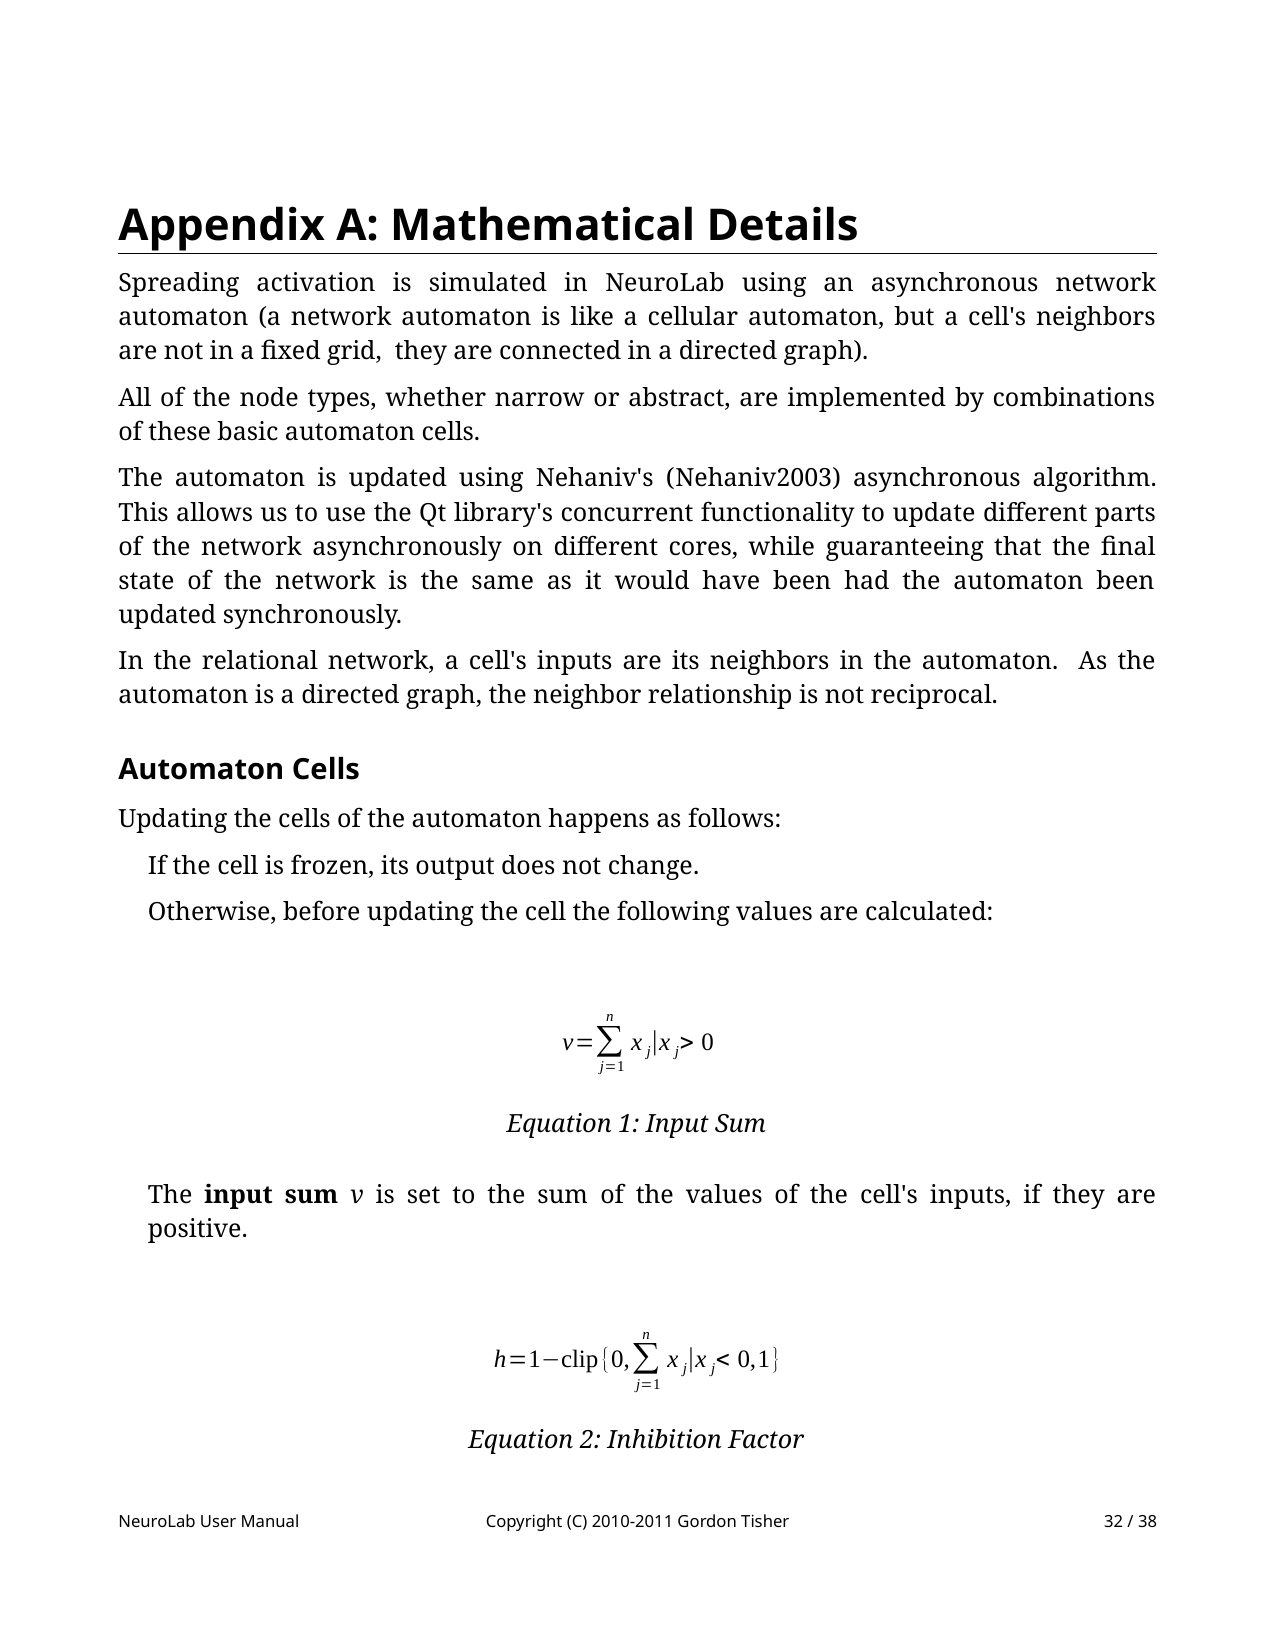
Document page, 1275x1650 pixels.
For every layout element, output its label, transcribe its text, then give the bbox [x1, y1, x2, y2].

subtitle Appendix A: Mathematical Details [118, 193, 1157, 253]
text Spreading activation is simulated in NeuroLab using an asynchronous network automaton (a network automaton is like a cellular automaton, but a cell's neighbors are not in a fixed grid, they are connected in a directed graph). [118, 265, 1157, 367]
text The automaton is updated using Nehaniv's (Nehaniv2003) asynchronous algorithm. This allows us to use the Qt library's concurrent functionality to update different parts of the network asynchronously on different cores, while guaranteeing that the final state of the network is the same as it would have been had the automaton been updated synchronously. [118, 460, 1157, 630]
text All of the node types, whether narrow or abstract, are implemented by combinations of these basic automaton cells. [118, 379, 1157, 448]
text In the relational network, a cell's inputs are its neighbors in the automaton. As the automaton is a directed graph, the neighbor relationship is not reciprocal. [118, 643, 1157, 711]
text Otherwise, before updating the cell the following values are calculated: [148, 894, 1157, 928]
text Equation 2: Inhibition Factor [118, 1295, 1157, 1456]
text The input sum v is set to the sum of the values of the cell's inputs, if they are positive. [148, 1177, 1157, 1245]
text Updating the cells of the automaton happens as follows: [118, 801, 1157, 835]
subtitle Automaton Cells [118, 748, 1157, 788]
text If the cell is frozen, its output does not change. [148, 847, 1157, 881]
text Equation 1: Input Sum [118, 978, 1157, 1139]
